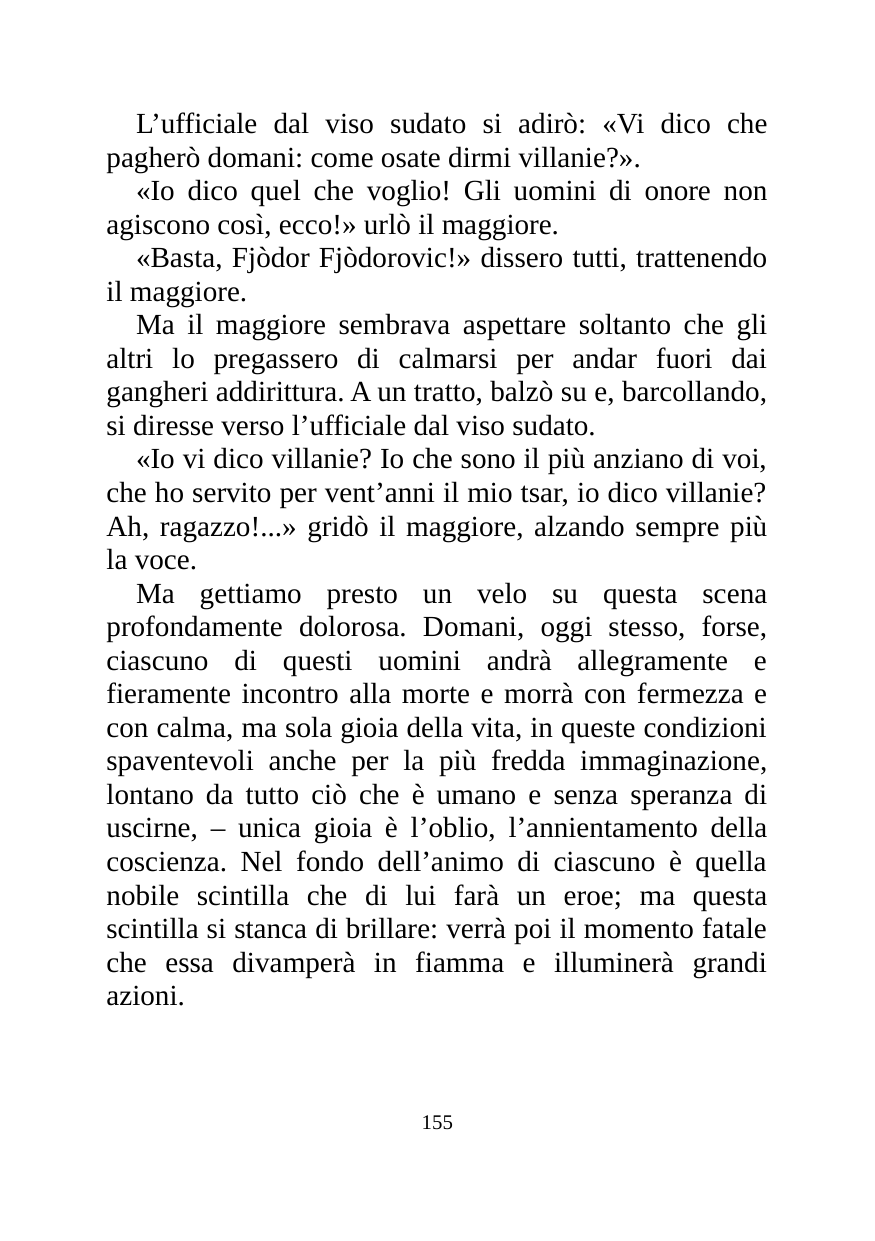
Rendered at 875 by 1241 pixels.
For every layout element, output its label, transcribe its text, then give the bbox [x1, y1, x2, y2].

text L’ufficiale dal viso sudato si adirò: «Vi dico che pagherò domani: come osate dirmi villanie?». [106, 106, 768, 173]
text Ma il maggiore sembrava aspettare soltanto che gli altri lo pregassero di calmarsi per andar fuori dai gangheri addirittura. A un tratto, balzò su e, barcollando, si diresse verso l’ufficiale dal viso sudato. [106, 307, 768, 442]
text «Io dico quel che voglio! Gli uomini di onore non agiscono così, ecco!» urlò il maggiore. [106, 173, 768, 240]
text Ma gettiamo presto un velo su questa scena profondamente dolorosa. Domani, oggi stesso, forse, ciascuno di questi uomini andrà allegramente e fieramente incontro alla morte e morrà con fermezza e con calma, ma sola gioia della vita, in queste condizioni spaventevoli anche per la più fredda immaginazione, lontano da tutto ciò che è umano e senza speranza di uscirne, – unica gioia è l’oblio, l’annientamento della coscienza. Nel fondo dell’animo di ciascuno è quella nobile scintilla che di lui farà un eroe; ma questa scintilla si stanca di brillare: verrà poi il momento fatale che essa divamperà in fiamma e illuminerà grandi azioni. [106, 576, 768, 1012]
text «Basta, Fjòdor Fjòdorovic!» dissero tutti, trattenendo il maggiore. [106, 240, 768, 307]
text «Io vi dico villanie? Io che sono il più anziano di voi, che ho servito per vent’anni il mio tsar, io dico villanie? Ah, ragazzo!...» gridò il maggiore, alzando sempre più la voce. [106, 442, 768, 576]
